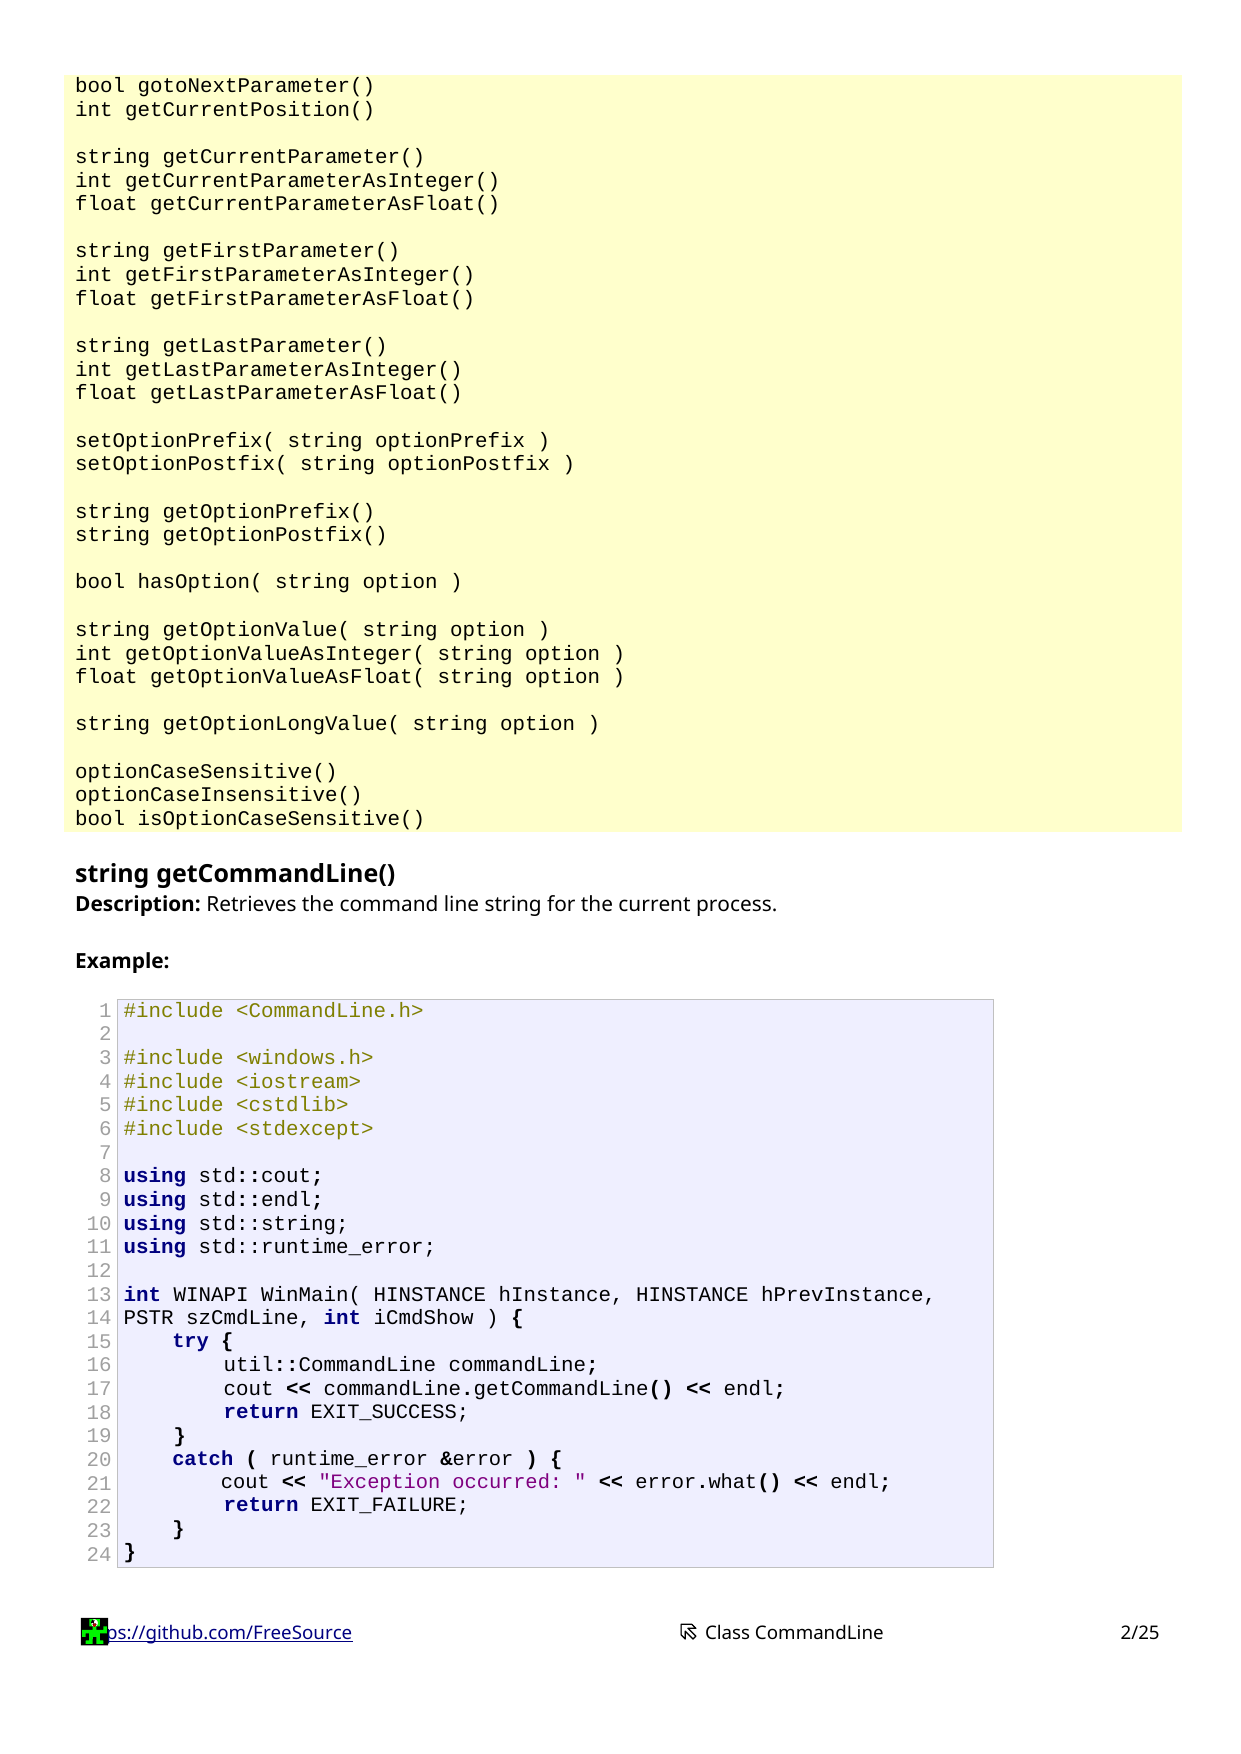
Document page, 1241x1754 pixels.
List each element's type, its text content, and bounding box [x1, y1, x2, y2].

subtitle string getCommandLine() [75, 855, 1165, 889]
text Example: [75, 946, 1165, 999]
table_header 1 2 3 4 5 6 7 8 9 10 11 12 13 14 15 16 17 18 19 20 21 22 23 24 [80, 999, 117, 1567]
table_header bool gotoNextParameter() int getCurrentPosition() string getCurrentParameter() int getCurrentParameterAsInteger() float getCurrentParameterAsFloat() string getFirstParameter() int getFirstParameterAsInteger() float getFirstParameterAsFloat() string getLastParameter() int getLastParameterAsInteger() float getLastParameterAsFloat() setOptionPrefix( string optionPrefix ) setOptionPostfix( string optionPostfix ) string getOptionPrefix() string getOptionPostfix() bool hasOption( string option ) string getOptionValue( string option ) int getOptionValueAsInteger( string option ) float getOptionValueAsFloat( string option ) string getOptionLongValue( string option ) optionCaseSensitive() optionCaseInsensitive() bool isOptionCaseSensitive() [64, 75, 1182, 832]
table_header #include <CommandLine.h> #include <windows.h> #include <iostream> #include <cstdlib> #include <stdexcept> using std::cout; using std::endl; using std::string; using std::runtime_error; int WINAPI WinMain( HINSTANCE hInstance, HINSTANCE hPrevInstance, PSTR szCmdLine, int iCmdShow ) { try { util::CommandLine commandLine; cout << commandLine.getCommandLine() << endl; return EXIT_SUCCESS; } catch ( runtime_error &error ) { cout << "Exception occurred: " << error.what() << endl; return EXIT_FAILURE; } } [118, 1000, 993, 1567]
text Description: Retrieves the command line string for the current process. [75, 889, 1165, 918]
